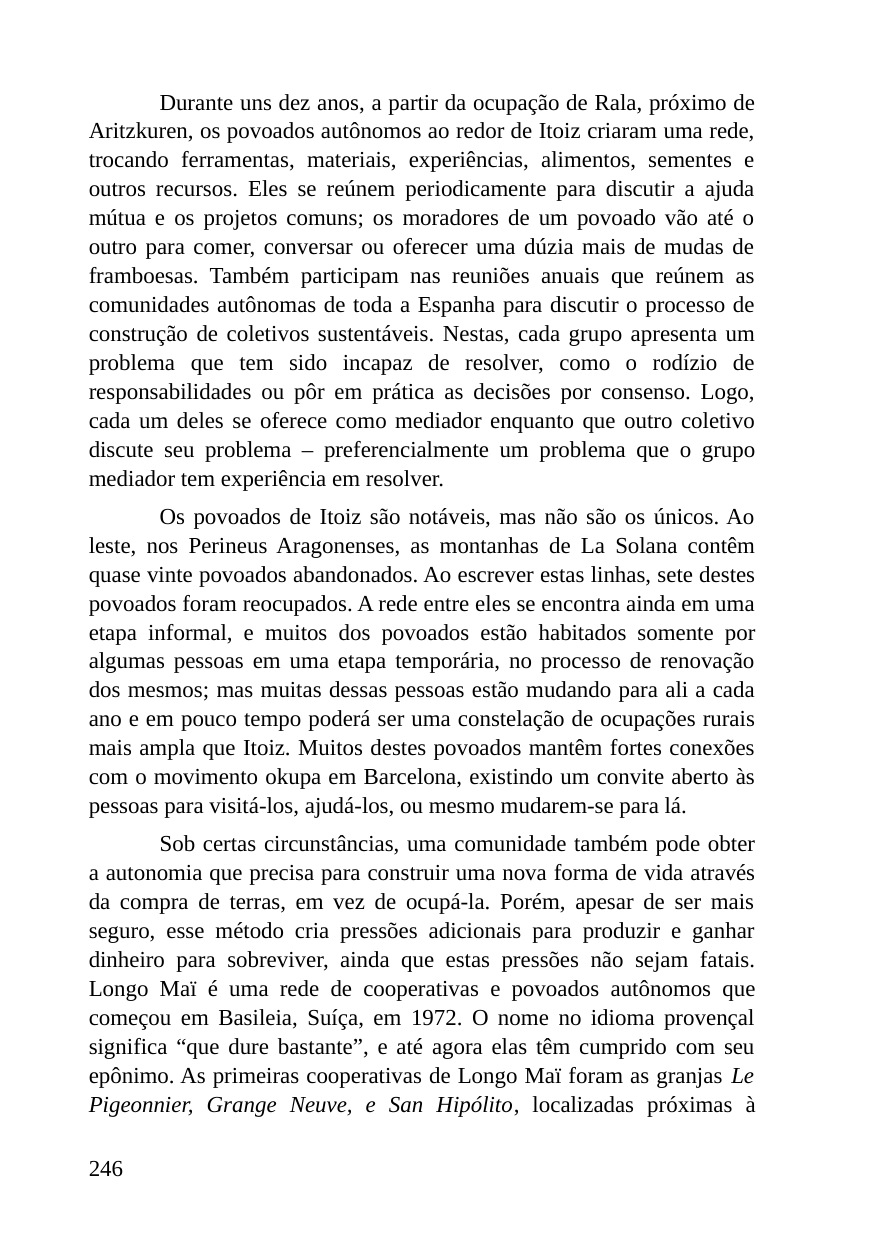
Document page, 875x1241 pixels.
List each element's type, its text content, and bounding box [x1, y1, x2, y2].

text Os povoados de Itoiz são notáveis, mas não são os únicos. Ao leste, nos Perineus Aragonenses, as montanhas de La Solana contêm quase vinte povoados abandonados. Ao escrever estas linhas, sete destes povoados foram reocupados. A rede entre eles se encontra ainda em uma etapa informal, e muitos dos povoados estão habitados somente por algumas pessoas em uma etapa temporária, no processo de renovação dos mesmos; mas muitas dessas pessoas estão mudando para ali a cada ano e em pouco tempo poderá ser uma constelação de ocupações rurais mais ampla que Itoiz. Muitos destes povoados mantêm fortes conexões com o movimento okupa em Barcelona, existindo um convite aberto às pessoas para visitá-los, ajudá-los, ou mesmo mudarem-se para lá. [88, 503, 756, 819]
text Durante uns dez anos, a partir da ocupação de Rala, próximo de Aritzkuren, os povoados autônomos ao redor de Itoiz criaram uma rede, trocando ferramentas, materiais, experiências, alimentos, sementes e outros recursos. Eles se reúnem periodicamente para discutir a ajuda mútua e os projetos comuns; os moradores de um povoado vão até o outro para comer, conversar ou oferecer uma dúzia mais de mudas de framboesas. Também participam nas reuniões anuais que reúnem as comunidades autônomas de toda a Espanha para discutir o processo de construção de coletivos sustentáveis. Nestas, cada grupo apresenta um problema que tem sido incapaz de resolver, como o rodízio de responsabilidades ou pôr em prática as decisões por consenso. Logo, cada um deles se oferece como mediador enquanto que outro coletivo discute seu problema – preferencialmente um problema que o grupo mediador tem experiência em resolver. [88, 88, 756, 491]
text Sob certas circunstâncias, uma comunidade também pode obter a autonomia que precisa para construir uma nova forma de vida através da compra de terras, em vez de ocupá-la. Porém, apesar de ser mais seguro, esse método cria pressões adicionais para produzir e ganhar dinheiro para sobreviver, ainda que estas pressões não sejam fatais. Longo Maï é uma rede de cooperativas e povoados autônomos que começou em Basileia, Suíça, em 1972. O nome no idioma provençal significa “que dure bastante”, e até agora elas têm cumprido com seu epônimo. As primeiras cooperativas de Longo Maï foram as granjas Le Pigeonnier, Grange Neuve, e San Hipólito, localizadas próximas à [88, 830, 756, 1117]
